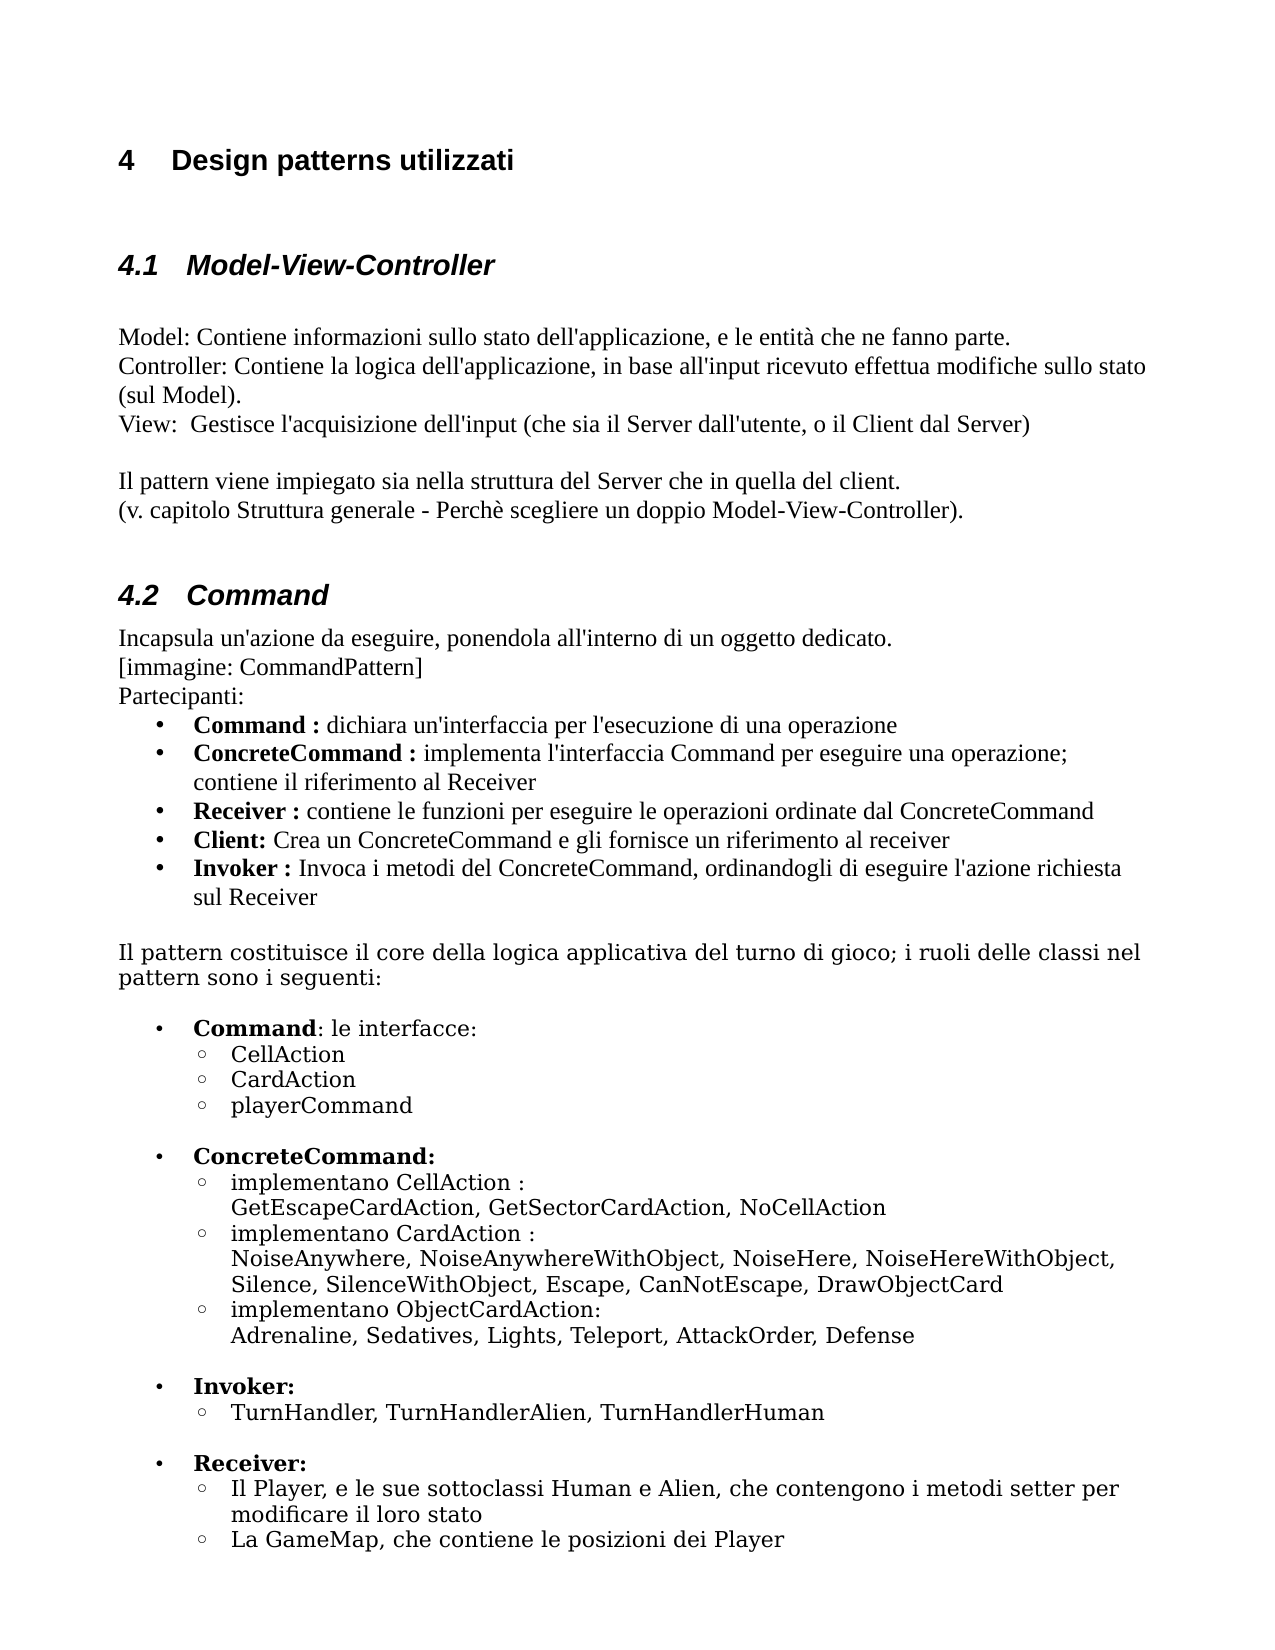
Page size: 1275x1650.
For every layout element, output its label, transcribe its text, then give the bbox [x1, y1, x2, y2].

list Receiver: [156, 1451, 1157, 1477]
list CellAction [193, 1042, 1157, 1068]
list NoiseAnywhere, NoiseAnywhereWithObject, NoiseHere, NoiseHereWithObject, Silence, SilenceWithObject, Escape, CanNotEscape, DrawObjectCard [193, 1246, 1157, 1297]
text Model: Contiene informazioni sullo stato dell'applicazione, e le entità che ne fanno parte. [118, 322, 1157, 351]
list Command : dichiara un'interfaccia per l'esecuzione di una operazione [156, 710, 1157, 738]
list La GameMap, che contiene le posizioni dei Player [193, 1528, 1157, 1553]
list Invoker: [156, 1374, 1157, 1400]
list Invoker : Invoca i metodi del ConcreteCommand, ordinandogli di eseguire l'azione richiesta sul Receiver [156, 853, 1157, 911]
list TurnHandler, TurnHandlerAlien, TurnHandlerHuman [193, 1400, 1157, 1425]
text Partecipanti: [118, 681, 1157, 710]
list ConcreteCommand: [156, 1144, 1157, 1170]
list Adrenaline, Sedatives, Lights, Teleport, AttackOrder, Defense [193, 1323, 1157, 1348]
text [immagine: CommandPattern] [118, 652, 1157, 681]
text Il pattern viene impiegato sia nella struttura del Server che in quella del client. [118, 466, 1157, 495]
list Il Player, e le sue sottoclassi Human e Alien, che contengono i metodi setter per modificare il loro stato [193, 1477, 1157, 1528]
list Client: Crea un ConcreteCommand e gli fornisce un riferimento al receiver [156, 825, 1157, 853]
list implementano CellAction : [193, 1170, 1157, 1195]
list Receiver : contiene le funzioni per eseguire le operazioni ordinate dal ConcreteCommand [156, 796, 1157, 825]
list playerCommand [193, 1093, 1157, 1119]
text View: Gestisce l'acquisizione dell'input (che sia il Server dall'utente, o il Client dal Server) [118, 409, 1157, 437]
list implementano ObjectCardAction: [193, 1297, 1157, 1323]
list ConcreteCommand : implementa l'interfaccia Command per eseguire una operazione; contiene il riferimento al Receiver [156, 738, 1157, 796]
list implementano CardAction : [193, 1221, 1157, 1246]
text Controller: Contiene la logica dell'applicazione, in base all'input ricevuto effettua modifiche sullo stato (sul Model). [118, 351, 1157, 409]
list GetEscapeCardAction, GetSectorCardAction, NoCellAction [193, 1195, 1157, 1221]
text (v. capitolo Struttura generale - Perchè scegliere un doppio Model-View-Controller). [118, 495, 1157, 524]
subtitle Model-View-Controller [118, 248, 1157, 281]
text Incapsula un'azione da eseguire, ponendola all'interno di un oggetto dedicato. [118, 623, 1157, 652]
text Il pattern costituisce il core della logica applicativa del turno di gioco; i ruoli delle classi nel pattern sono i seguenti: [118, 940, 1157, 991]
list Command: le interfacce: [156, 1016, 1157, 1042]
subtitle Command [118, 577, 1157, 611]
subtitle Design patterns utilizzati [118, 143, 1157, 177]
list CardAction [193, 1068, 1157, 1093]
